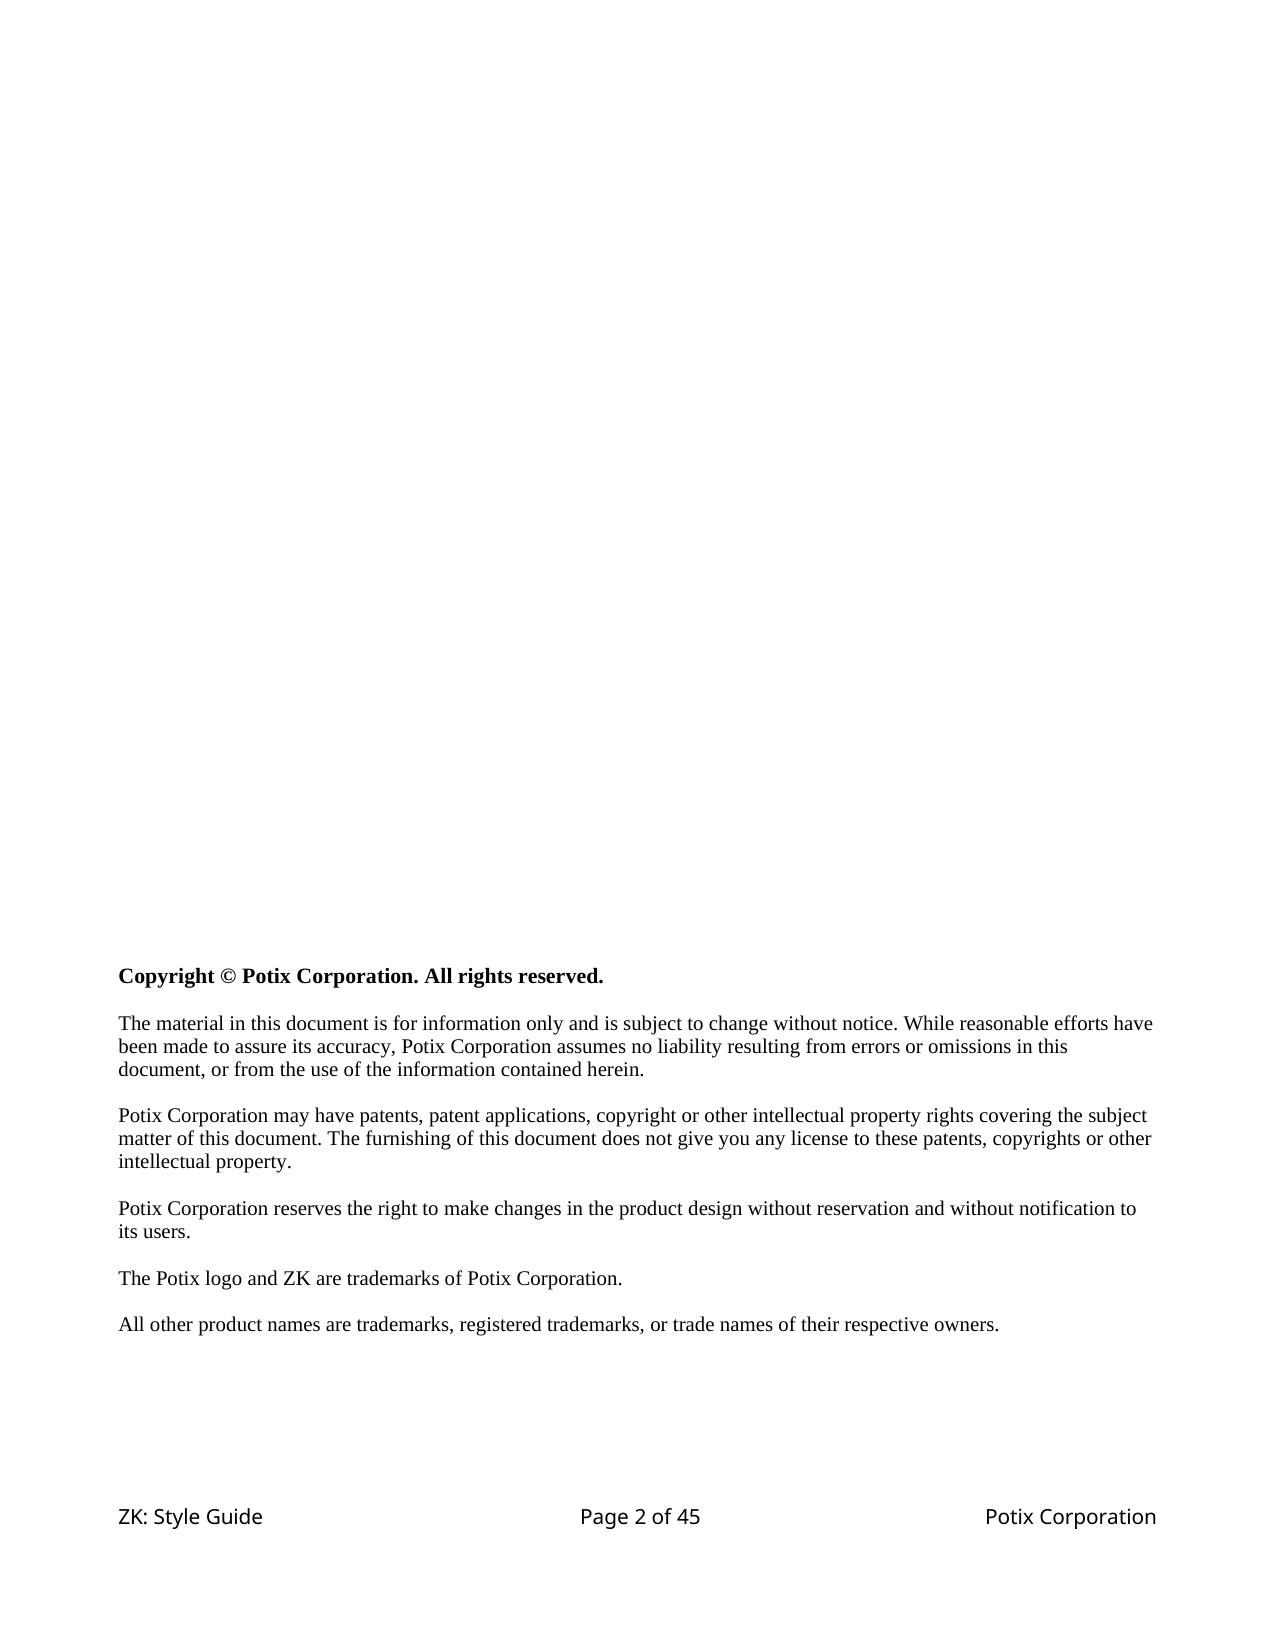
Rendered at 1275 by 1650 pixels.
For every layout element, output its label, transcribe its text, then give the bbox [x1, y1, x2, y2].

text The material in this document is for information only and is subject to change without notice. While reasonable efforts have been made to assure its accuracy, Potix Corporation assumes no liability resulting from errors or omissions in this document, or from the use of the information contained herein. [118, 1011, 1157, 1081]
text Copyright © Potix Corporation. All rights reserved. [118, 963, 1157, 988]
text Potix Corporation reserves the right to make changes in the product design without reservation and without notification to its users. [118, 1197, 1157, 1243]
text Potix Corporation may have patents, patent applications, copyright or other intellectual property rights covering the subject matter of this document. The furnishing of this document does not give you any license to these patents, copyrights or other intellectual property. [118, 1104, 1157, 1173]
text All other product names are trademarks, registered trademarks, or trade names of their respective owners. [118, 1313, 1157, 1336]
text The Potix logo and ZK are trademarks of Potix Corporation. [118, 1267, 1157, 1289]
